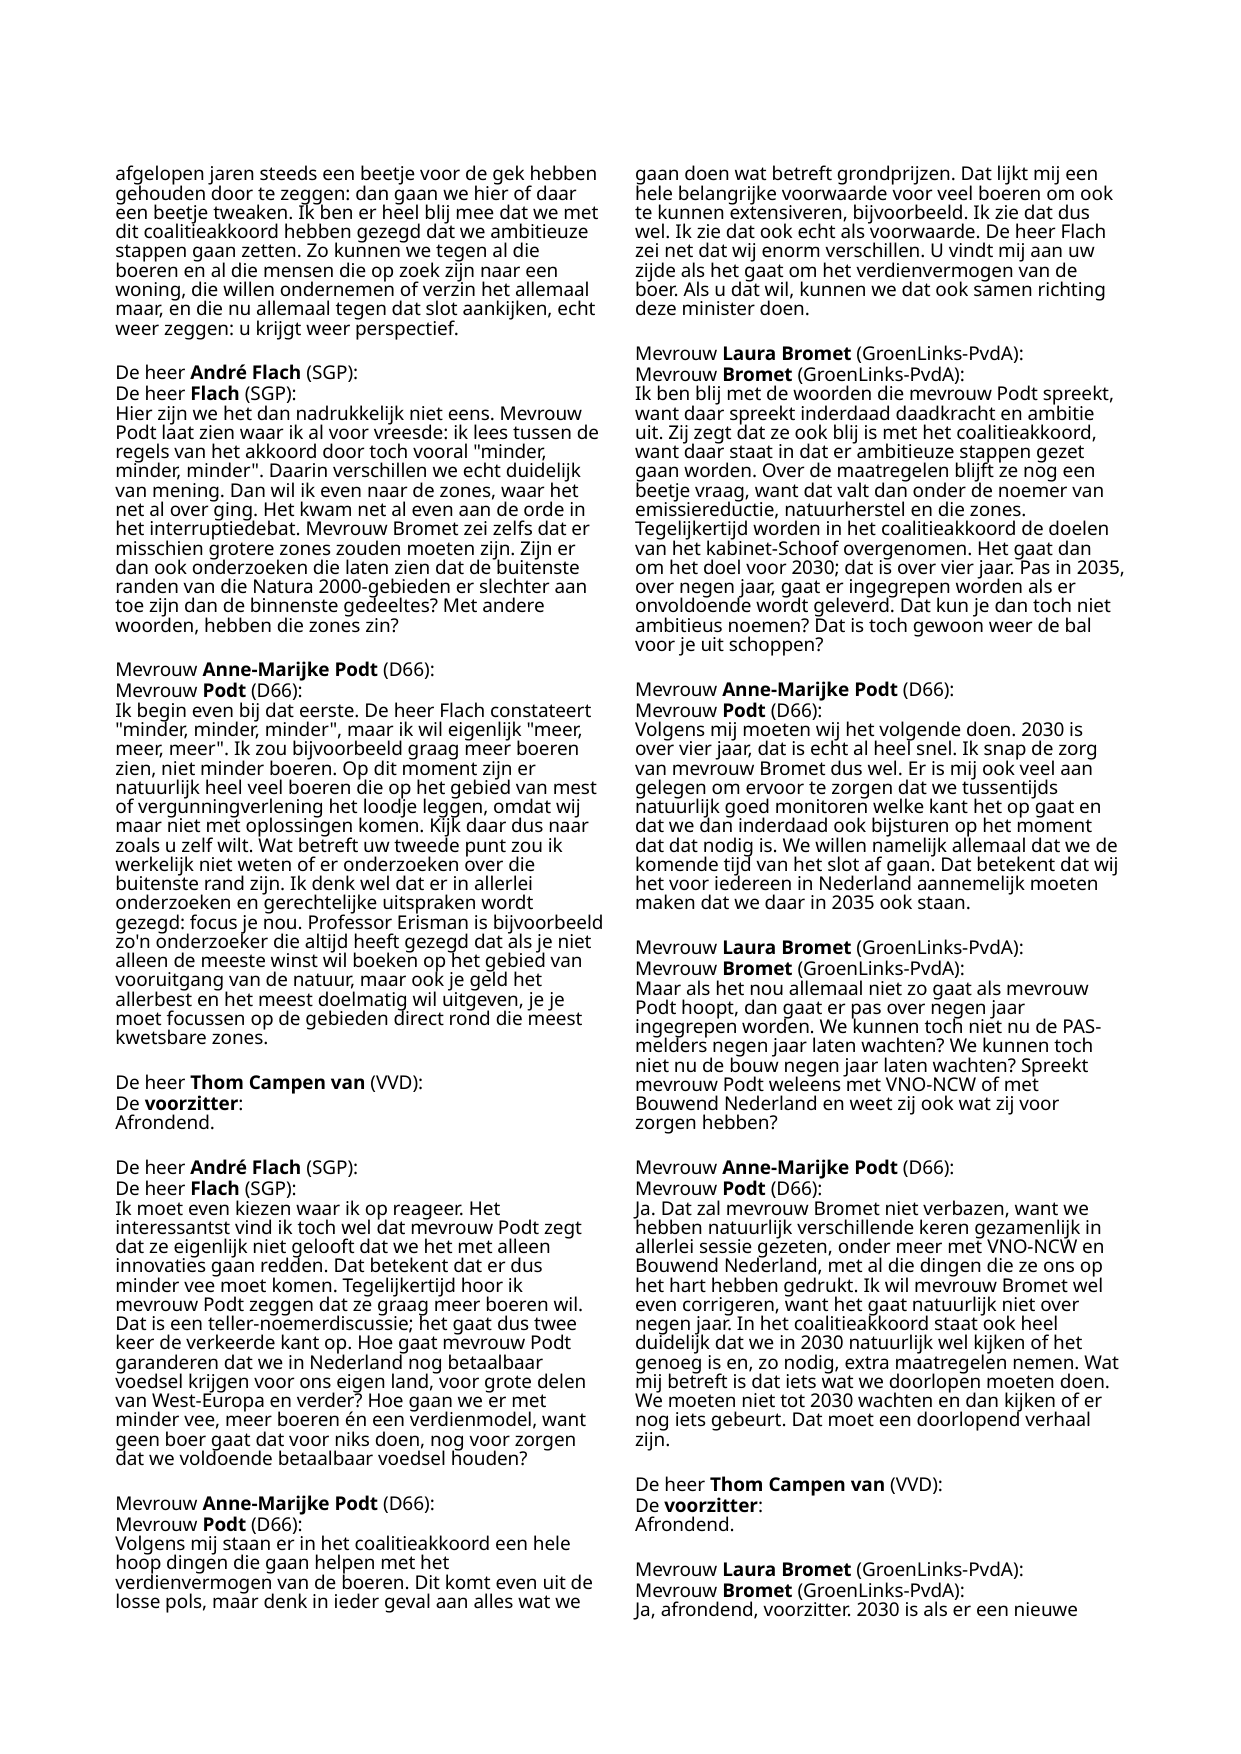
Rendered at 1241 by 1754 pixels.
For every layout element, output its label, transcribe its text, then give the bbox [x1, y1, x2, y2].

text Mevrouw Laura Bromet (GroenLinks-PvdA): [635, 340, 1125, 366]
text Ja, afrondend, voorzitter. 2030 is als er een nieuwe [635, 1601, 1125, 1620]
text Mevrouw Podt (D66): [115, 1516, 605, 1535]
text Mevrouw Anne-Marijke Podt (D66): [115, 657, 605, 682]
text Mevrouw Bromet (GroenLinks-PvdA): [635, 1582, 1125, 1601]
text Afrondend. [635, 1516, 1125, 1535]
text De heer Thom Campen van (VVD): [635, 1471, 1125, 1497]
text afgelopen jaren steeds een beetje voor de gek hebben gehouden door te zeggen: dan gaan we hier of daar een beetje tweaken. Ik ben er heel blij mee dat we met dit coalitieakkoord hebben gezegd dat we ambitieuze stappen gaan zetten. Zo kunnen we tegen al die boeren en al die mensen die op zoek zijn naar een woning, die willen ondernemen of verzin het allemaal maar, en die nu allemaal tegen dat slot aankijken, echt weer zeggen: u krijgt weer perspectief. [115, 165, 605, 339]
text Ik begin even bij dat eerste. De heer Flach constateert "minder, minder, minder", maar ik wil eigenlijk "meer, meer, meer". Ik zou bijvoorbeeld graag meer boeren zien, niet minder boeren. Op dit moment zijn er natuurlijk heel veel boeren die op het gebied van mest of vergunningverlening het loodje leggen, omdat wij maar niet met oplossingen komen. Kijk daar dus naar zoals u zelf wilt. Wat betreft uw tweede punt zou ik werkelijk niet weten of er onderzoeken over die buitenste rand zijn. Ik denk wel dat er in allerlei onderzoeken en gerechtelijke uitspraken wordt gezegd: focus je nou. Professor Erisman is bijvoorbeeld zo'n onderzoeker die altijd heeft gezegd dat als je niet alleen de meeste winst wil boeken op het gebied van vooruitgang van de natuur, maar ook je geld het allerbest en het meest doelmatig wil uitgeven, je je moet focussen op de gebieden direct rond die meest kwetsbare zones. [115, 702, 605, 1048]
text De heer Thom Campen van (VVD): [115, 1069, 605, 1095]
text Maar als het nou allemaal niet zo gaat als mevrouw Podt hoopt, dan gaat er pas over negen jaar ingegrepen worden. We kunnen toch niet nu de PAS-melders negen jaar laten wachten? We kunnen toch niet nu de bouw negen jaar laten wachten? Spreekt mevrouw Podt weleens met VNO-NCW of met Bouwend Nederland en weet zij ook wat zij voor zorgen hebben? [635, 979, 1125, 1134]
text Mevrouw Bromet (GroenLinks-PvdA): [635, 366, 1125, 385]
text Mevrouw Anne-Marijke Podt (D66): [635, 1154, 1125, 1180]
text Mevrouw Anne-Marijke Podt (D66): [115, 1490, 605, 1516]
text De heer André Flach (SGP): [115, 1154, 605, 1180]
text Mevrouw Podt (D66): [635, 702, 1125, 721]
text De voorzitter: [635, 1497, 1125, 1516]
text gaan doen wat betreft grondprijzen. Dat lijkt mij een hele belangrijke voorwaarde voor veel boeren om ook te kunnen extensiveren, bijvoorbeeld. Ik zie dat dus wel. Ik zie dat ook echt als voorwaarde. De heer Flach zei net dat wij enorm verschillen. U vindt mij aan uw zijde als het gaat om het verdienvermogen van de boer. Als u dat wil, kunnen we dat ook samen richting deze minister doen. [635, 165, 1125, 319]
text Mevrouw Bromet (GroenLinks-PvdA): [635, 960, 1125, 979]
text De voorzitter: [115, 1095, 605, 1114]
text Mevrouw Laura Bromet (GroenLinks-PvdA): [635, 934, 1125, 960]
text Ik moet even kiezen waar ik op reageer. Het interessantst vind ik toch wel dat mevrouw Podt zegt dat ze eigenlijk niet gelooft dat we het met alleen innovaties gaan redden. Dat betekent dat er dus minder vee moet komen. Tegelijkertijd hoor ik mevrouw Podt zeggen dat ze graag meer boeren wil. Dat is een teller-noemerdiscussie; het gaat dus twee keer de verkeerde kant op. Hoe gaat mevrouw Podt garanderen dat we in Nederland nog betaalbaar voedsel krijgen voor ons eigen land, voor grote delen van West-Europa en verder? Hoe gaan we er met minder vee, meer boeren én een verdienmodel, want geen boer gaat dat voor niks doen, nog voor zorgen dat we voldoende betaalbaar voedsel houden? [115, 1199, 605, 1469]
text Mevrouw Laura Bromet (GroenLinks-PvdA): [635, 1556, 1125, 1582]
text Volgens mij moeten wij het volgende doen. 2030 is over vier jaar, dat is echt al heel snel. Ik snap de zorg van mevrouw Bromet dus wel. Er is mij ook veel aan gelegen om ervoor te zorgen dat we tussentijds natuurlijk goed monitoren welke kant het op gaat en dat we dan inderdaad ook bijsturen op het moment dat dat nodig is. We willen namelijk allemaal dat we de komende tijd van het slot af gaan. Dat betekent dat wij het voor iedereen in Nederland aannemelijk moeten maken dat we daar in 2035 ook staan. [635, 721, 1125, 914]
text Ja. Dat zal mevrouw Bromet niet verbazen, want we hebben natuurlijk verschillende keren gezamenlijk in allerlei sessie gezeten, onder meer met VNO-NCW en Bouwend Nederland, met al die dingen die ze ons op het hart hebben gedrukt. Ik wil mevrouw Bromet wel even corrigeren, want het gaat natuurlijk niet over negen jaar. In het coalitieakkoord staat ook heel duidelijk dat we in 2030 natuurlijk wel kijken of het genoeg is en, zo nodig, extra maatregelen nemen. Wat mij betreft is dat iets wat we doorlopen moeten doen. We moeten niet tot 2030 wachten en dan kijken of er nog iets gebeurt. Dat moet een doorlopend verhaal zijn. [635, 1199, 1125, 1450]
text Volgens mij staan er in het coalitieakkoord een hele hoop dingen die gaan helpen met het verdienvermogen van de boeren. Dit komt even uit de losse pols, maar denk in ieder geval aan alles wat we [115, 1535, 605, 1612]
text Mevrouw Anne-Marijke Podt (D66): [635, 676, 1125, 702]
text Hier zijn we het dan nadrukkelijk niet eens. Mevrouw Podt laat zien waar ik al voor vreesde: ik lees tussen de regels van het akkoord door toch vooral "minder, minder, minder". Daarin verschillen we echt duidelijk van mening. Dan wil ik even naar de zones, waar het net al over ging. Het kwam net al even aan de orde in het interruptiedebat. Mevrouw Bromet zei zelfs dat er misschien grotere zones zouden moeten zijn. Zijn er dan ook onderzoeken die laten zien dat de buitenste randen van die Natura 2000-gebieden er slechter aan toe zijn dan de binnenste gedeeltes? Met andere woorden, hebben die zones zin? [115, 404, 605, 636]
text Afrondend. [115, 1114, 605, 1134]
text Mevrouw Podt (D66): [635, 1180, 1125, 1199]
text De heer Flach (SGP): [115, 1180, 605, 1199]
text De heer Flach (SGP): [115, 385, 605, 404]
text De heer André Flach (SGP): [115, 359, 605, 385]
text Mevrouw Podt (D66): [115, 682, 605, 702]
text Ik ben blij met de woorden die mevrouw Podt spreekt, want daar spreekt inderdaad daadkracht en ambitie uit. Zij zegt dat ze ook blij is met het coalitieakkoord, want daar staat in dat er ambitieuze stappen gezet gaan worden. Over de maatregelen blijft ze nog een beetje vraag, want dat valt dan onder de noemer van emissiereductie, natuurherstel en die zones. Tegelijkertijd worden in het coalitieakkoord de doelen van het kabinet-Schoof overgenomen. Het gaat dan om het doel voor 2030; dat is over vier jaar. Pas in 2035, over negen jaar, gaat er ingegrepen worden als er onvoldoende wordt geleverd. Dat kun je dan toch niet ambitieus noemen? Dat is toch gewoon weer de bal voor je uit schoppen? [635, 385, 1125, 655]
